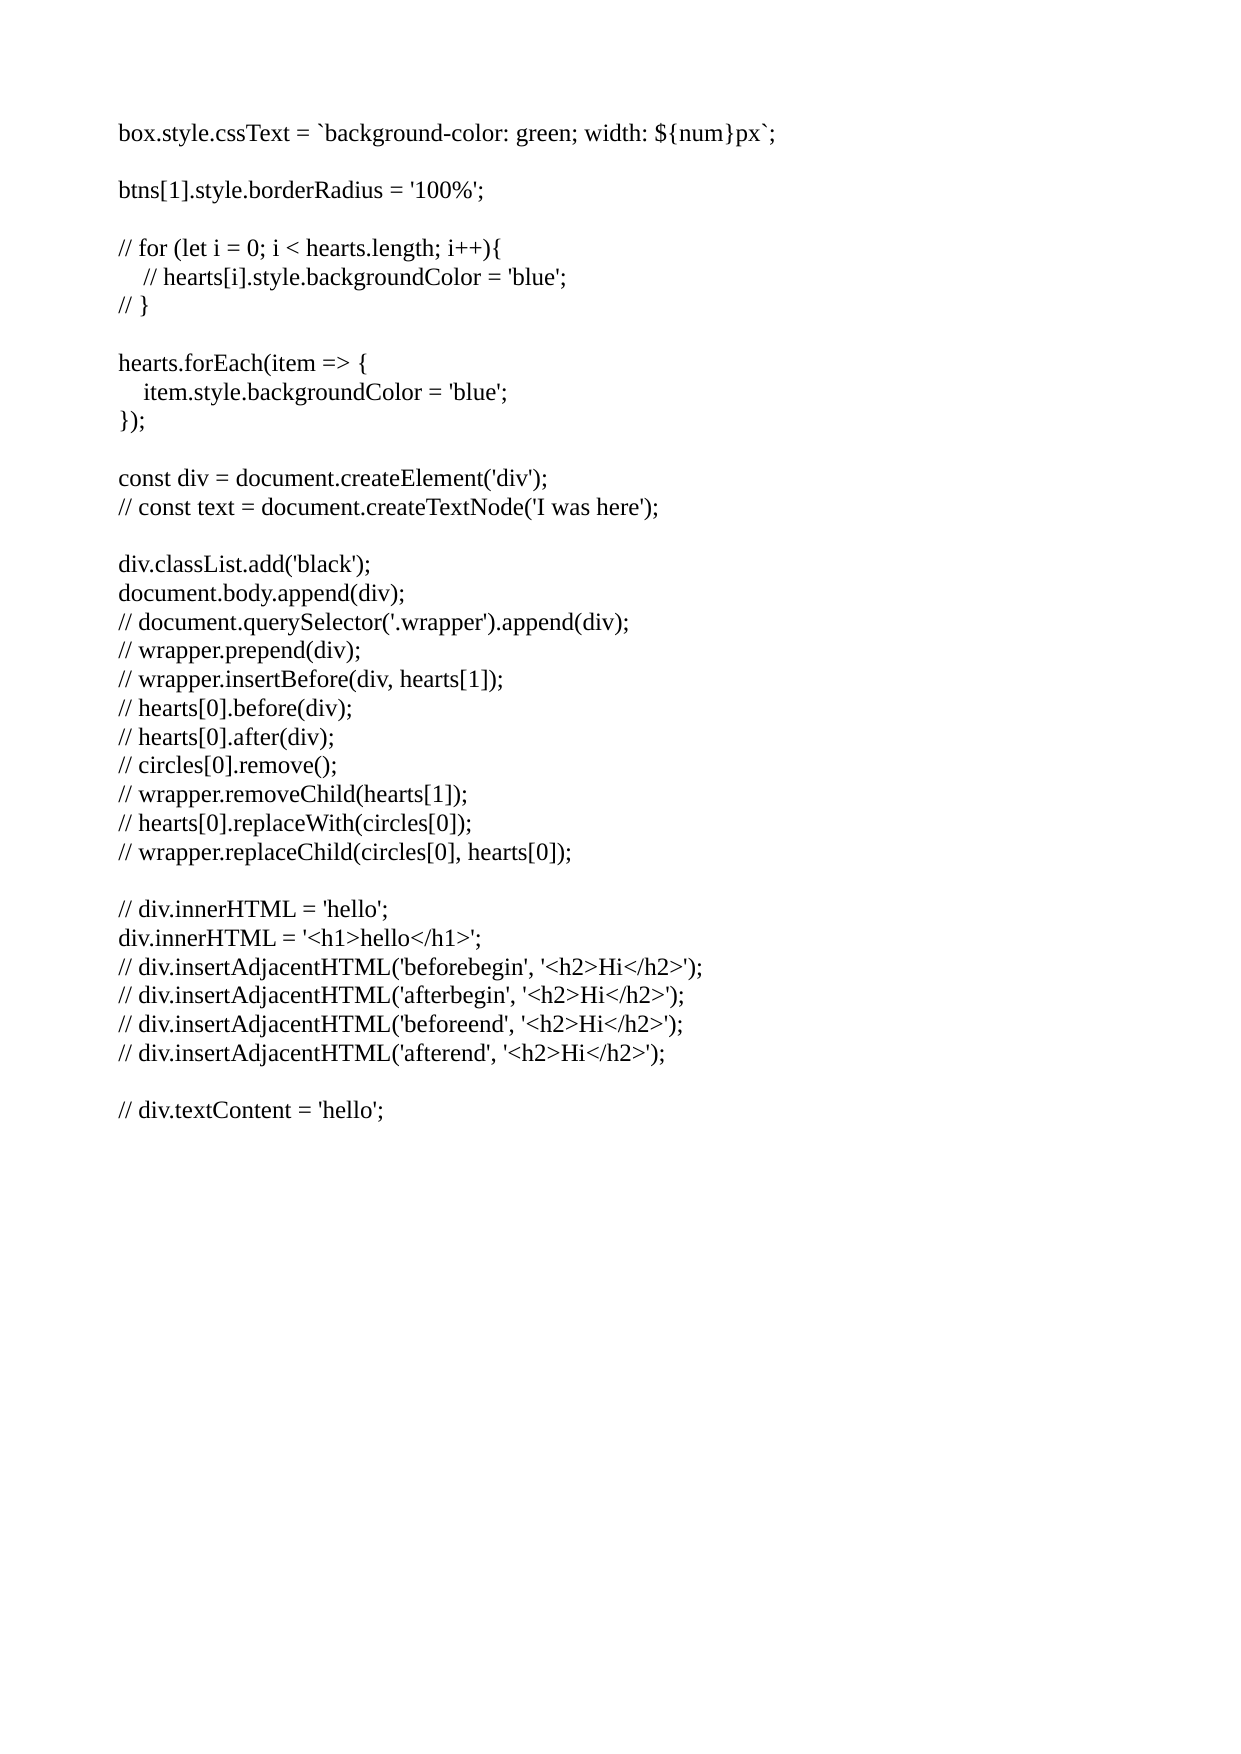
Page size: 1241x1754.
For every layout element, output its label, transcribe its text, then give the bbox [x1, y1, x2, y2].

text // const text = document.createTextNode('I was here'); [118, 492, 1122, 521]
text box.style.cssText = `background-color: green; width: ${num}px`; [118, 118, 1122, 147]
text const div = document.createElement('div'); [118, 463, 1122, 492]
text // document.querySelector('.wrapper').append(div); [118, 607, 1122, 636]
text hearts.forEach(item => { [118, 348, 1122, 377]
text // circles[0].remove(); [118, 751, 1122, 779]
text // wrapper.prepend(div); [118, 636, 1122, 664]
text // div.innerHTML = 'hello'; [118, 894, 1122, 923]
text }); [118, 406, 1122, 434]
text document.body.append(div); [118, 578, 1122, 607]
text div.innerHTML = '<h1>hello</h1>'; [118, 923, 1122, 952]
text // div.insertAdjacentHTML('beforeend', '<h2>Hi</h2>'); [118, 1009, 1122, 1038]
text // hearts[0].replaceWith(circles[0]); [118, 808, 1122, 837]
text // hearts[0].after(div); [118, 722, 1122, 751]
text // hearts[i].style.backgroundColor = 'blue'; [118, 262, 1122, 291]
text // } [118, 291, 1122, 319]
text // wrapper.replaceChild(circles[0], hearts[0]); [118, 837, 1122, 866]
text // div.textContent = 'hello'; [118, 1096, 1122, 1124]
text btns[1].style.borderRadius = '100%'; [118, 176, 1122, 204]
text // hearts[0].before(div); [118, 693, 1122, 722]
text // wrapper.insertBefore(div, hearts[1]); [118, 664, 1122, 693]
text // div.insertAdjacentHTML('beforebegin', '<h2>Hi</h2>'); [118, 952, 1122, 981]
text item.style.backgroundColor = 'blue'; [118, 377, 1122, 406]
text // wrapper.removeChild(hearts[1]); [118, 779, 1122, 808]
text div.classList.add('black'); [118, 549, 1122, 578]
text // div.insertAdjacentHTML('afterbegin', '<h2>Hi</h2>'); [118, 981, 1122, 1009]
text // div.insertAdjacentHTML('afterend', '<h2>Hi</h2>'); [118, 1038, 1122, 1067]
text // for (let i = 0; i < hearts.length; i++){ [118, 233, 1122, 262]
